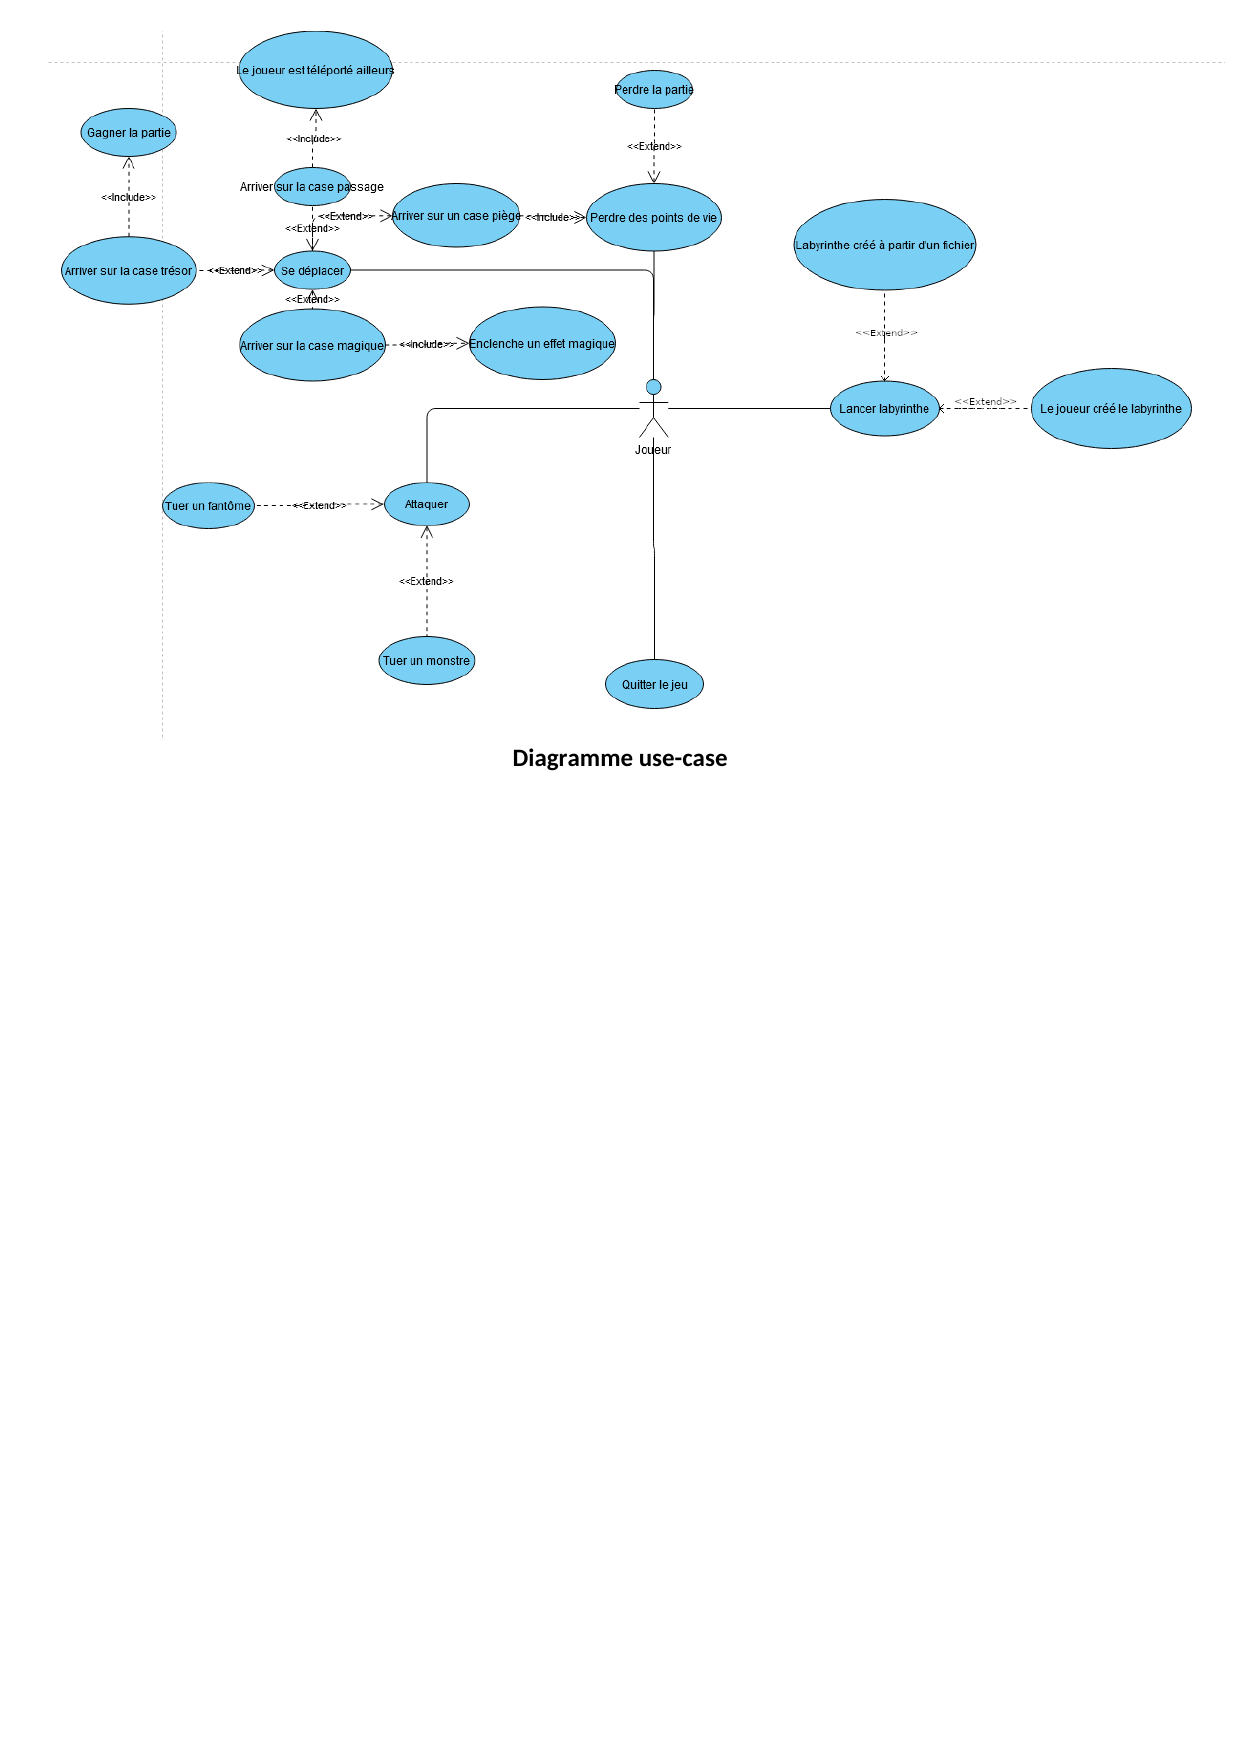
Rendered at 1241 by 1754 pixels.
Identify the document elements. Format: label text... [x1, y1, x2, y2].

picture [47, 31, 1225, 740]
text Diagramme use-case [148, 740, 1093, 773]
